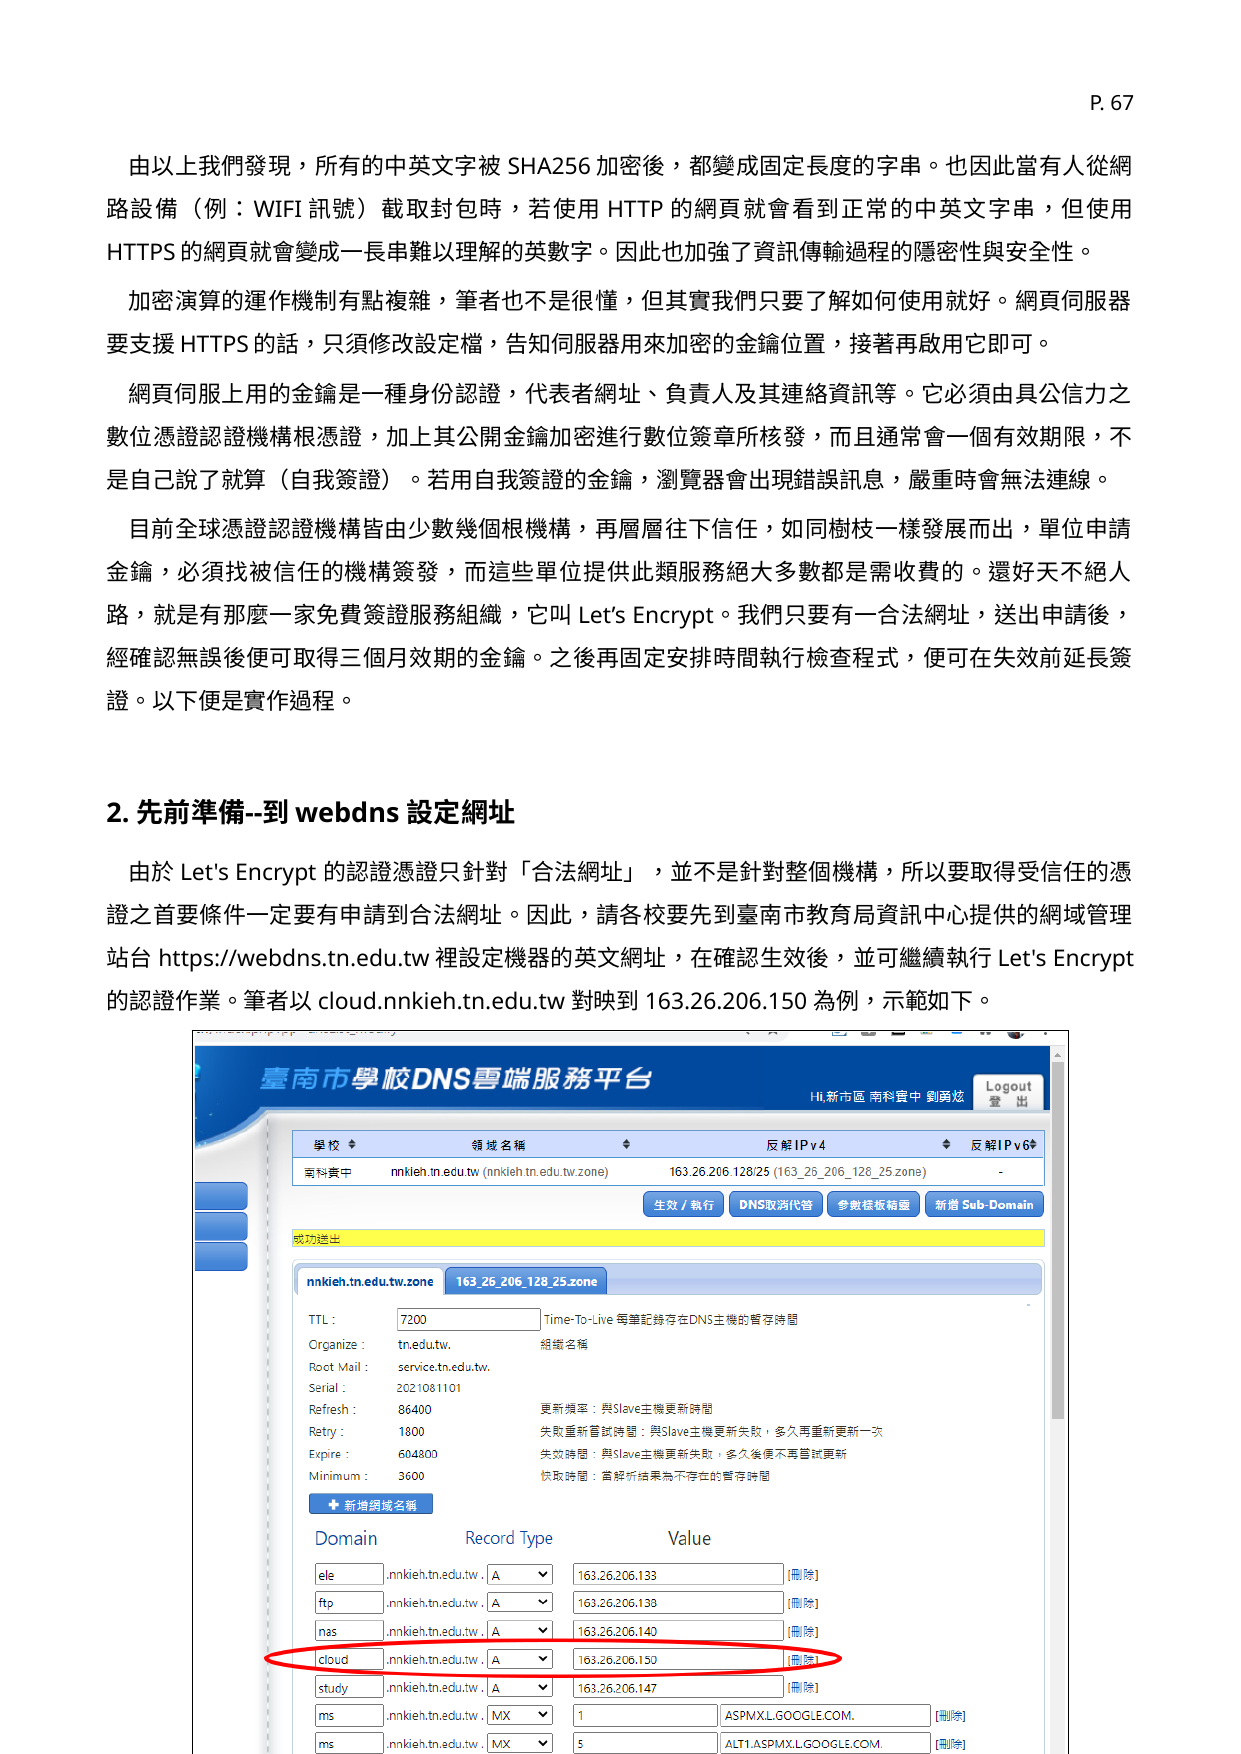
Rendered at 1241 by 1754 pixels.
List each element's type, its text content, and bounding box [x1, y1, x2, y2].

text 加密演算的運作機制有點複雜，筆者也不是很懂，但其實我們只要了解如何使用就好。網頁伺服器要支援HTTPS的話，只須修改設定檔，告知伺服器用來加密的金鑰位置，接著再啟用它即可。 [106, 283, 1134, 359]
subtitle 2. 先前準備--到webdns 設定網址 [106, 791, 1134, 830]
text 由以上我們發現，所有的中英文字被SHA256加密後，都變成固定長度的字串。也因此當有人從網路設備（例：WIFI訊號）截取封包時，若使用HTTP的網頁就會看到正常的中英文字串，但使用HTTPS的網頁就會變成一長串難以理解的英數字。因此也加強了資訊傳輸過程的隱密性與安全性。 [106, 147, 1134, 267]
picture [194, 1032, 1065, 1754]
text 網頁伺服上用的金鑰是一種身份認證，代表者網址、負責人及其連絡資訊等。它必須由具公信力之數位憑證認證機構根憑證，加上其公開金鑰加密進行數位簽章所核發，而且通常會一個有效期限，不是自己說了就算（自我簽證）。若用自我簽證的金鑰，瀏覽器會出現錯誤訊息，嚴重時會無法連線。 [106, 375, 1134, 495]
text 由於 Let's Encrypt 的認證憑證只針對「合法網址」，並不是針對整個機構，所以要取得受信任的憑證之首要條件一定要有申請到合法網址。因此，請各校要先到臺南市教育局資訊中心提供的網域管理站台 https://webdns.tn.edu.tw裡設定機器的英文網址，在確認生效後，並可繼續執行Let's Encrypt的認證作業。筆者以 cloud.nnkieh.tn.edu.tw 對映到 163.26.206.150 為例，示範如下。 [106, 853, 1134, 1016]
text 目前全球憑證認證機構皆由少數幾個根機構，再層層往下信任，如同樹枝一樣發展而出，單位申請金鑰，必須找被信任的機構簽發，而這些單位提供此類服務絕大多數都是需收費的。還好天不絕人路，就是有那麼一家免費簽證服務組織，它叫Let’s Encrypt。我們只要有一合法網址，送出申請後，經確認無誤後便可取得三個月效期的金鑰。之後再固定安排時間執行檢查程式，便可在失效前延長簽證。以下便是實作過程。 [106, 511, 1134, 716]
